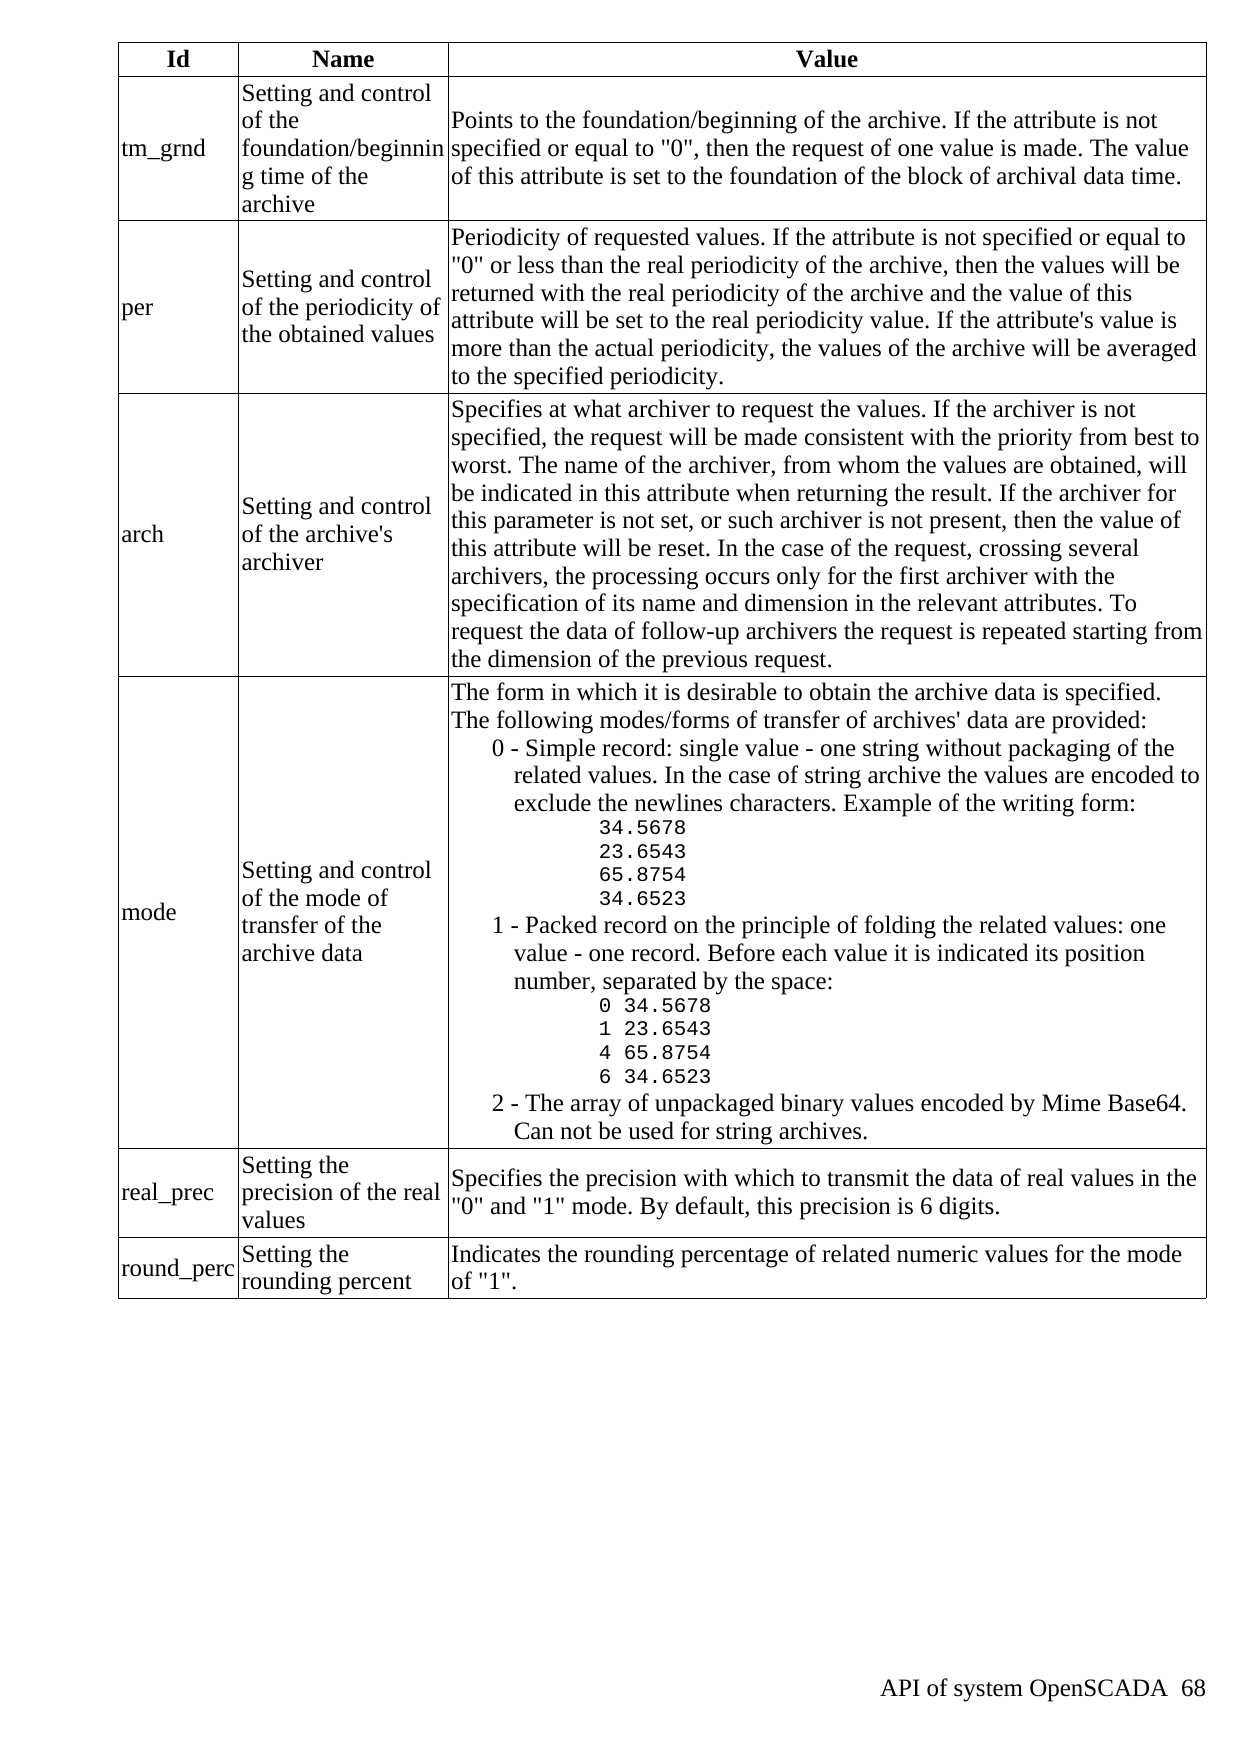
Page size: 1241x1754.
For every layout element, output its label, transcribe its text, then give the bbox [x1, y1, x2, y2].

table_cell Setting and control of the foundation/beginning time of the archive [239, 77, 448, 220]
table_cell arch [119, 394, 238, 676]
table_cell Setting the rounding percent [239, 1238, 448, 1298]
table_header Id [119, 43, 238, 76]
table_cell mode [119, 677, 238, 1148]
table_cell round_perc [119, 1238, 238, 1298]
table_cell Setting and control of the mode of transfer of the archive data [239, 677, 448, 1148]
table_cell The form in which it is desirable to obtain the archive data is specified. The following modes/forms of transfer of archives' data are provided: 0 - Simple record: single value - one string without packaging of the related values. In the case of string archive the values are encoded to exclude the newlines characters. Example of the writing form: 34.5678 23.6543 65.8754 34.6523 1 - Packed record on the principle of folding the related values: one value - one record. Before each value it is indicated its position number, separated by the space: 0 34.5678 1 23.6543 4 65.8754 6 34.6523 2 - The array of unpackaged binary values encoded by Mime Base64. Can not be used for string archives. [449, 677, 1206, 1148]
table_cell Indicates the rounding percentage of related numeric values for the mode of "1". [449, 1238, 1206, 1298]
table_header Name [239, 43, 448, 76]
table_cell tm_grnd [119, 77, 238, 220]
table_cell Periodicity of requested values. If the attribute is not specified or equal to "0" or less than the real periodicity of the archive, then the values will be returned with the real periodicity of the archive and the value of this attribute will be set to the real periodicity value. If the attribute's value is more than the actual periodicity, the values of the archive will be averaged to the specified periodicity. [449, 221, 1206, 392]
table_cell per [119, 221, 238, 392]
table_cell Specifies the precision with which to transmit the data of real values in the "0" and "1" mode. By default, this precision is 6 digits. [449, 1149, 1206, 1237]
table_header Value [449, 43, 1206, 76]
table_cell Setting and control of the archive's archiver [239, 394, 448, 676]
table_cell Setting and control of the periodicity of the obtained values [239, 221, 448, 392]
table_cell real_prec [119, 1149, 238, 1237]
table_cell Specifies at what archiver to request the values. If the archiver is not specified, the request will be made consistent with the priority from best to worst. The name of the archiver, from whom the values are obtained, will be indicated in this attribute when returning the result. If the archiver for this parameter is not set, or such archiver is not present, then the value of this attribute will be reset. In the case of the request, crossing several archivers, the processing occurs only for the first archiver with the specification of its name and dimension in the relevant attributes. To request the data of follow-up archivers the request is repeated starting from the dimension of the previous request. [449, 394, 1206, 676]
table_cell Points to the foundation/beginning of the archive. If the attribute is not specified or equal to "0", then the request of one value is made. The value of this attribute is set to the foundation of the block of archival data time. [449, 77, 1206, 220]
table_cell Setting the precision of the real values [239, 1149, 448, 1237]
